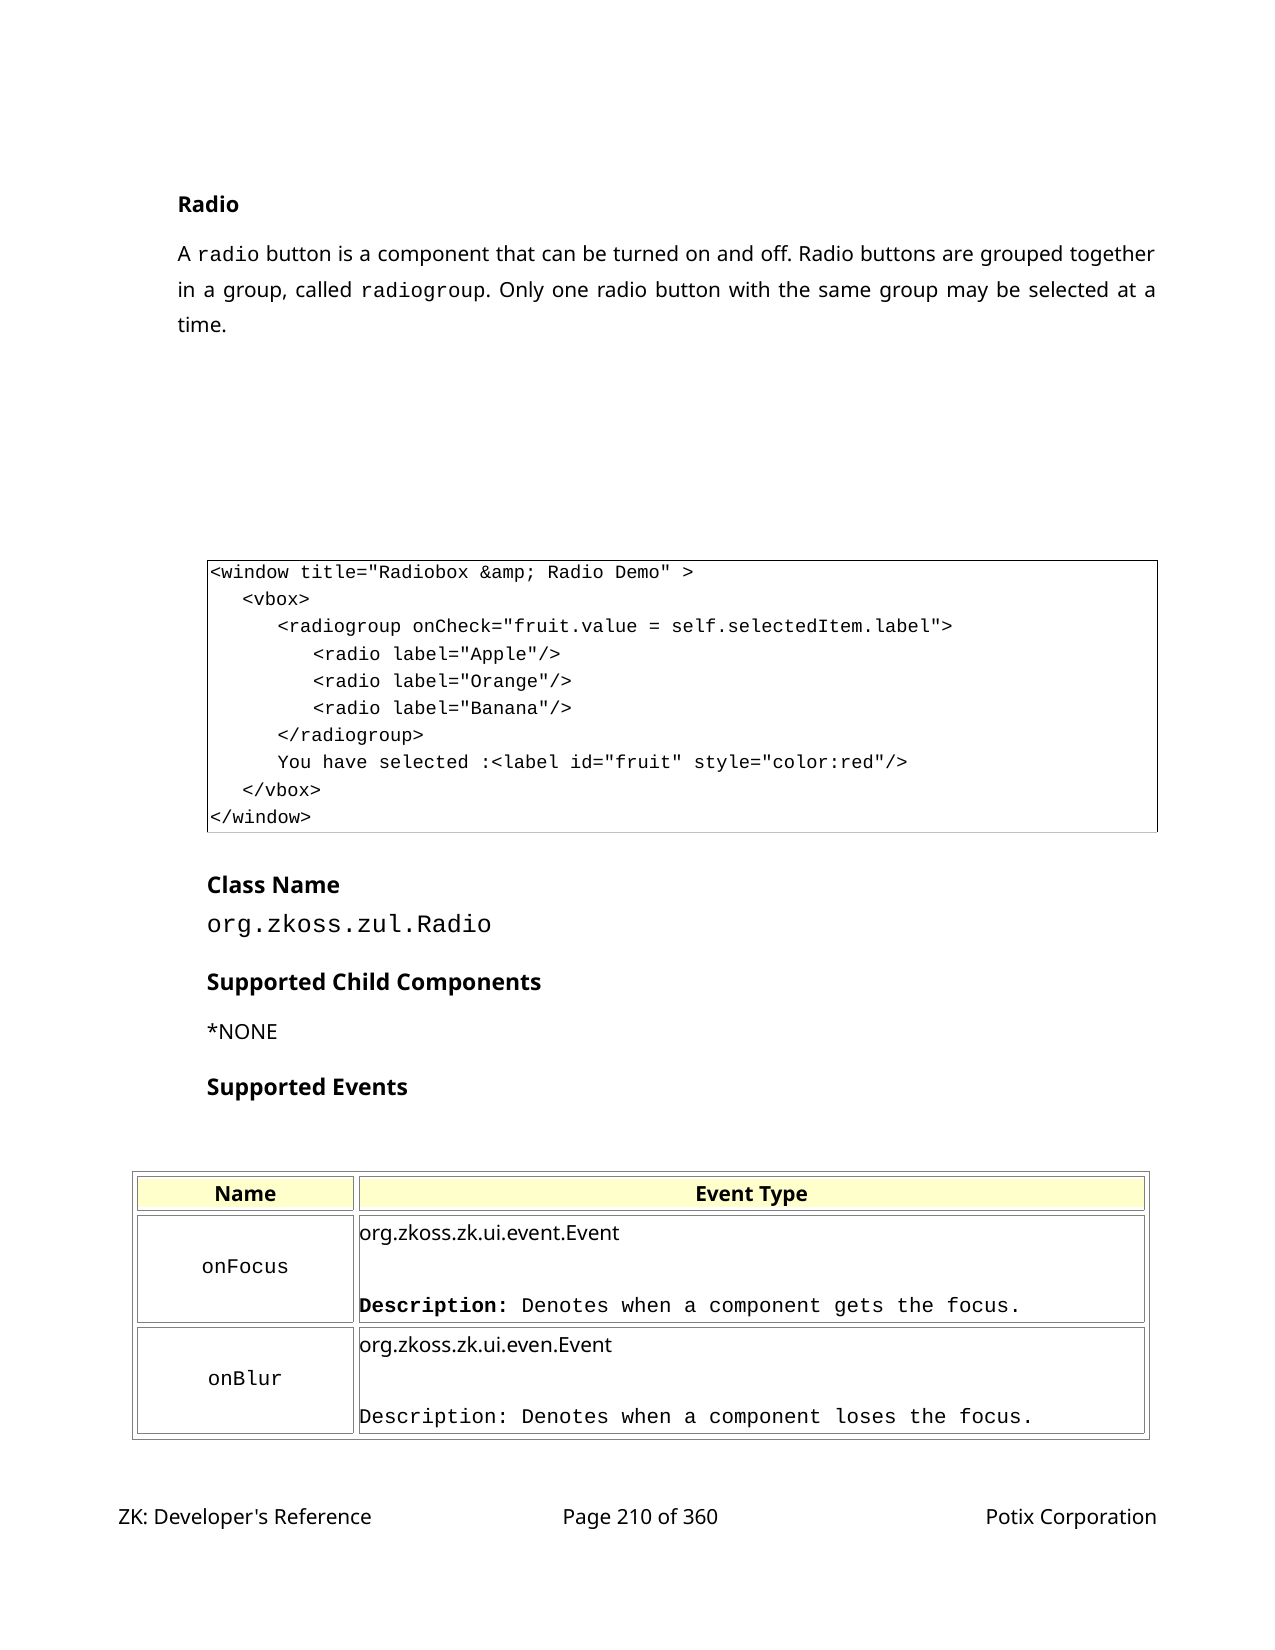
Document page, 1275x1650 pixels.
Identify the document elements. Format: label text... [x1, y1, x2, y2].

table_cell onBlur [134, 1322, 356, 1433]
table_cell org.zkoss.zk.ui.even.Event Description: Denotes when a component loses the focus. [356, 1322, 1147, 1433]
text A radio button is a component that can be turned on and off. Radio buttons are grouped together in a group, called radiogroup. Only one radio button with the same group may be selected at a time. [177, 239, 1157, 339]
text org.zkoss.zul.Radio [207, 912, 1157, 940]
text </window> [208, 804, 1157, 832]
text </vbox> [208, 777, 1157, 802]
table_cell org.zkoss.zk.ui.event.Event Description: Denotes when a component gets the focus. [356, 1210, 1147, 1322]
subtitle Class Name [207, 868, 1157, 900]
table_header Name [134, 1172, 356, 1210]
text You have selected :<label id="fruit" style="color:red"/> [208, 750, 1157, 774]
table_header Event Type [356, 1172, 1147, 1210]
table_cell onFocus [134, 1210, 356, 1322]
text </radiogroup> [208, 723, 1157, 747]
text <window title="Radiobox &amp; Radio Demo" > [208, 561, 1157, 584]
text <radiogroup onCheck="fruit.value = self.selectedItem.label"> [208, 614, 1157, 638]
text <radio label="Apple"/> [208, 641, 1157, 666]
text <vbox> [208, 587, 1157, 611]
text <radio label="Orange"/> [208, 669, 1157, 693]
subtitle Supported Events [207, 1071, 1157, 1102]
text <radio label="Banana"/> [208, 696, 1157, 720]
subtitle Supported Child Components [207, 965, 1157, 997]
text *NONE [207, 1017, 1157, 1046]
subtitle Radio [177, 189, 1157, 219]
